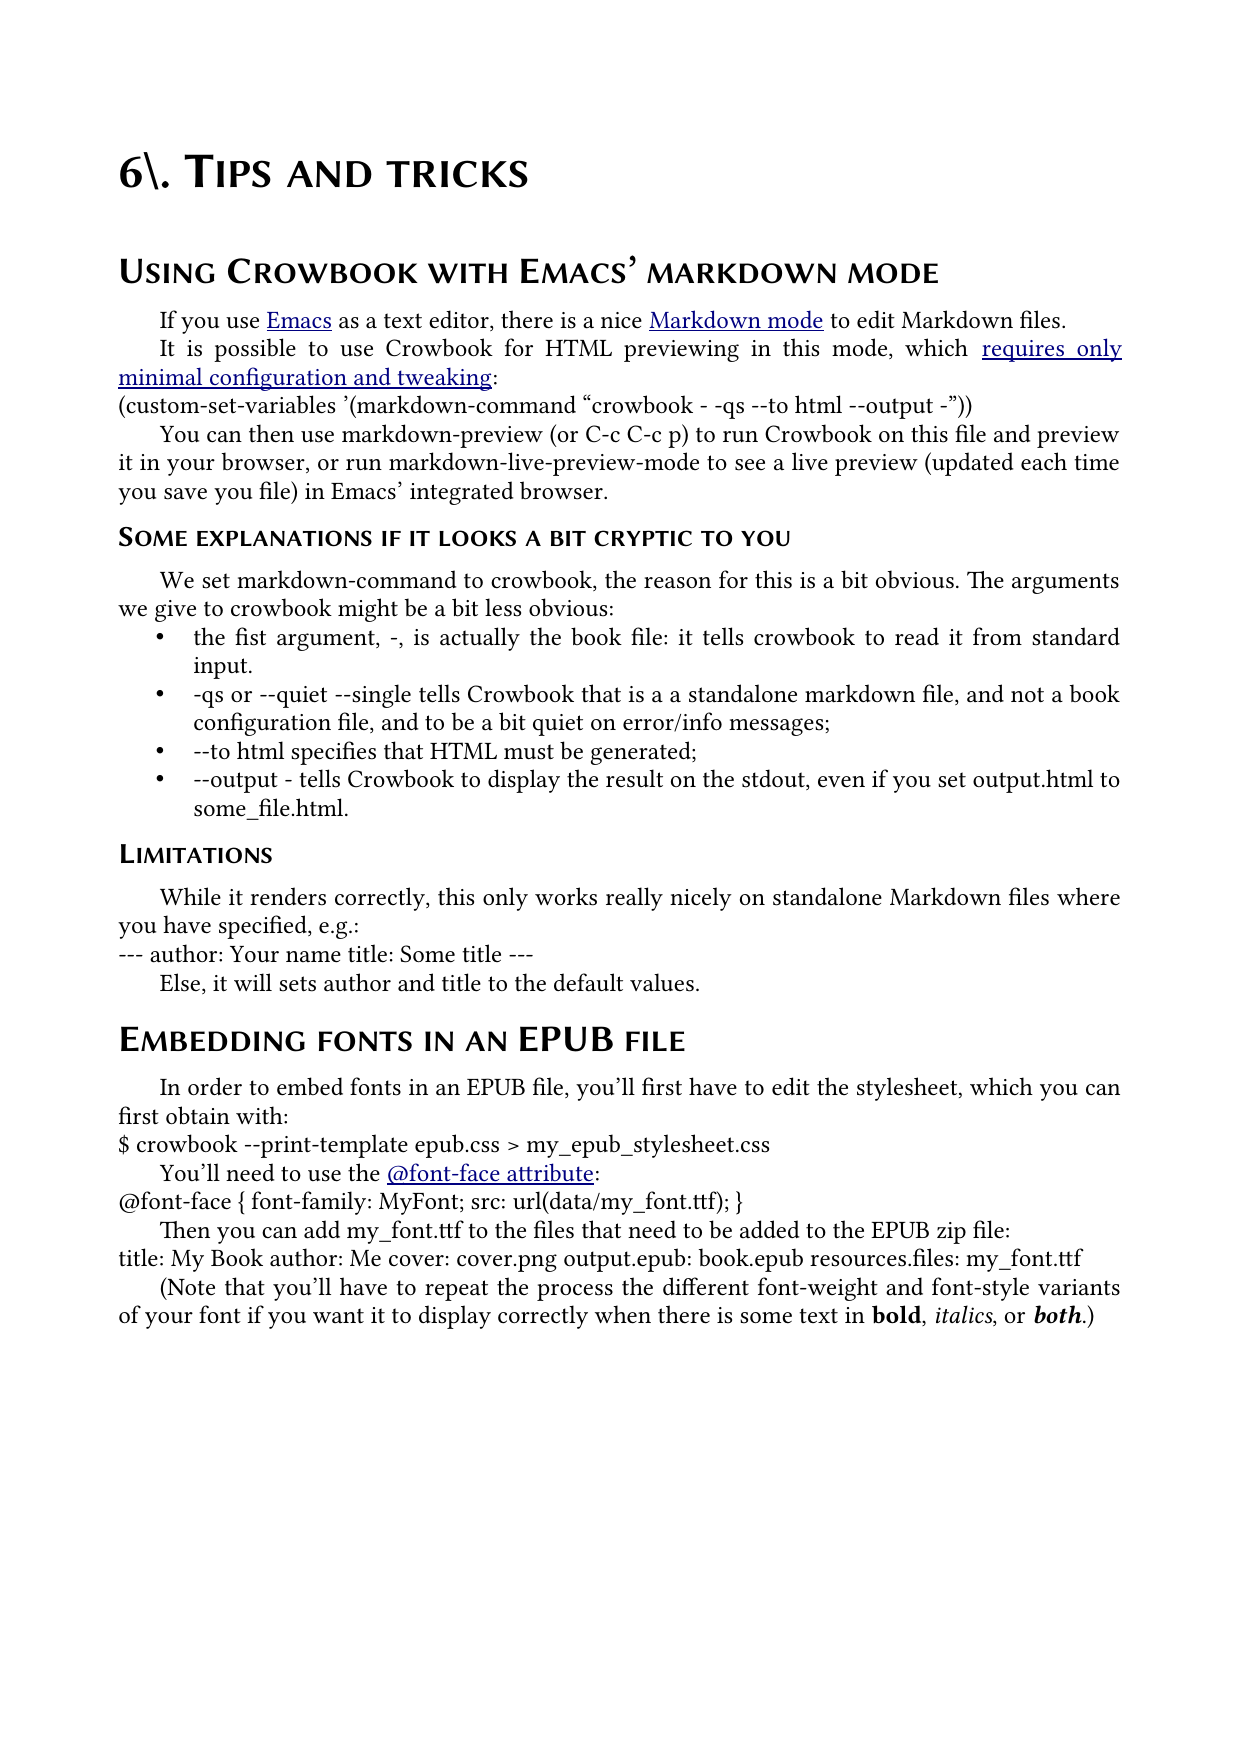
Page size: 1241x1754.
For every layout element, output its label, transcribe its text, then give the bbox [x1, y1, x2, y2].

text You can then use markdown-preview (or C-c C-c p) to run Crowbook on this file and preview it in your browser, or run markdown-live-preview-mode to see a live preview (updated each time you save you file) in Emacs’ integrated browser. [118, 420, 1122, 505]
text --- author: Your name title: Some title --- [118, 940, 1122, 968]
text @font-face { font-family: MyFont; src: url(data/my_font.ttf); } [118, 1187, 1122, 1216]
text If you use Emacs as a text editor, there is a nice Markdown mode to edit Markdown files. [118, 306, 1122, 334]
text It is possible to use Crowbook for HTML previewing in this mode, which requires only minimal configuration and tweaking: [118, 334, 1122, 391]
subtitle Some explanations if it looks a bit cryptic to you [118, 520, 1122, 553]
text Then you can add my_font.ttf to the files that need to be added to the EPUB zip file: [118, 1216, 1122, 1244]
list --to html specifies that HTML must be generated; [156, 737, 1122, 766]
list the fist argument, -, is actually the book file: it tells crowbook to read it from standard input. [156, 623, 1122, 680]
text title: My Book author: Me cover: cover.png output.epub: book.epub resources.files: my_font.ttf [118, 1244, 1122, 1273]
text Else, it will sets author and title to the default values. [118, 968, 1122, 997]
text $ crowbook --print-template epub.css > my_epub_stylesheet.css [118, 1130, 1122, 1159]
text (Note that you’ll have to repeat the process the different font-weight and font-style variants of your font if you want it to display correctly when there is some text in bold, italics, or both.) [118, 1273, 1122, 1330]
subtitle Limitations [118, 837, 1122, 870]
text We set markdown-command to crowbook, the reason for this is a bit obvious. The arguments we give to crowbook might be a bit less obvious: [118, 566, 1122, 623]
list -qs or --quiet --single tells Crowbook that is a a standalone markdown file, and not a book configuration file, and to be a bit quiet on error/info messages; [156, 680, 1122, 737]
list --output - tells Crowbook to display the result on the stdout, even if you set output.html to some_file.html. [156, 766, 1122, 823]
text You’ll need to use the @font-face attribute: [118, 1159, 1122, 1187]
text (custom-set-variables ’(markdown-command “crowbook - -qs --to html --output -”)) [118, 391, 1122, 420]
subtitle 6\. Tips and tricks [118, 143, 1122, 200]
subtitle Embedding fonts in an EPUB file [118, 1018, 1122, 1061]
subtitle Using Crowbook with Emacs’ markdown mode [118, 250, 1122, 293]
text While it renders correctly, this only works really nicely on standalone Markdown files where you have specified, e.g.: [118, 883, 1122, 940]
text In order to embed fonts in an EPUB file, you’ll first have to edit the stylesheet, which you can first obtain with: [118, 1073, 1122, 1130]
